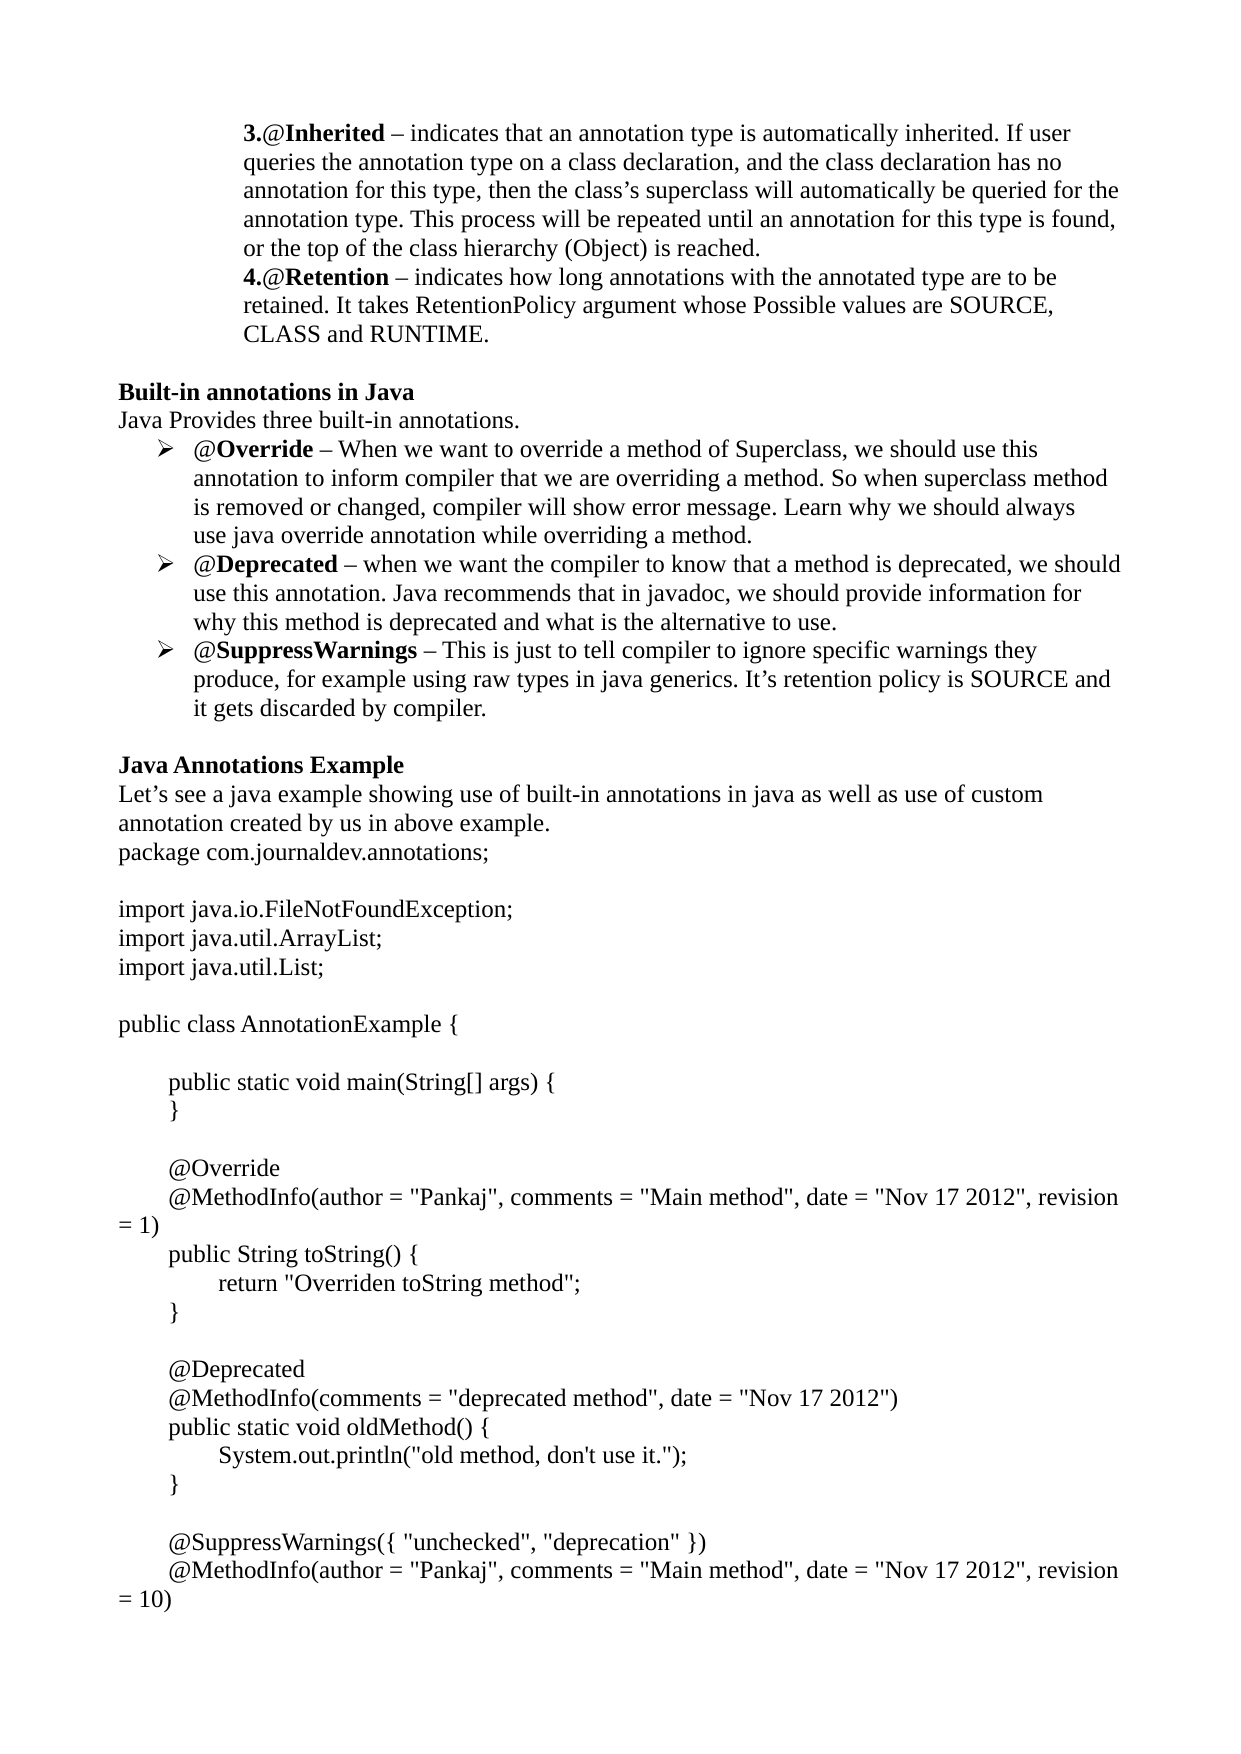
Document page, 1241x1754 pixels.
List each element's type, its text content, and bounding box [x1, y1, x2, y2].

text package com.journaldev.annotations; [118, 837, 1122, 866]
text import java.io.FileNotFoundException; [118, 894, 1122, 923]
text Java Provides three built-in annotations. [118, 406, 1122, 434]
text return "Overriden toString method"; [118, 1268, 1122, 1297]
text @MethodInfo(author = "Pankaj", comments = "Main method", date = "Nov 17 2012", revision = 1) [118, 1182, 1122, 1239]
list @Override – When we want to override a method of Superclass, we should use this annotation to inform compiler that we are overriding a method. So when superclass method is removed or changed, compiler will show error message. Learn why we should always use java override annotation while overriding a method. [156, 434, 1122, 549]
text public String toString() { [118, 1239, 1122, 1268]
list @SuppressWarnings – This is just to tell compiler to ignore specific warnings they produce, for example using raw types in java generics. It’s retention policy is SOURCE and it gets discarded by compiler. [156, 636, 1122, 722]
text @Deprecated [118, 1354, 1122, 1383]
text @MethodInfo(author = "Pankaj", comments = "Main method", date = "Nov 17 2012", revision = 10) [118, 1556, 1122, 1613]
text } [118, 1297, 1122, 1326]
text } [118, 1096, 1122, 1124]
text import java.util.List; [118, 952, 1122, 981]
list @Inherited – indicates that an annotation type is automatically inherited. If user queries the annotation type on a class declaration, and the class declaration has no annotation for this type, then the class’s superclass will automatically be queried for the annotation type. This process will be repeated until an annotation for this type is found, or the top of the class hierarchy (Object) is reached. [118, 118, 1122, 262]
list @Deprecated – when we want the compiler to know that a method is deprecated, we should use this annotation. Java recommends that in javadoc, we should provide information for why this method is deprecated and what is the alternative to use. [156, 549, 1122, 636]
text public static void main(String[] args) { [118, 1067, 1122, 1096]
text System.out.println("old method, don't use it."); [118, 1441, 1122, 1469]
text Let’s see a java example showing use of built-in annotations in java as well as use of custom annotation created by us in above example. [118, 779, 1122, 837]
text public static void oldMethod() { [118, 1412, 1122, 1441]
list @Retention – indicates how long annotations with the annotated type are to be retained. It takes RetentionPolicy argument whose Possible values are SOURCE, CLASS and RUNTIME. [118, 262, 1122, 348]
text import java.util.ArrayList; [118, 923, 1122, 952]
text @MethodInfo(comments = "deprecated method", date = "Nov 17 2012") [118, 1383, 1122, 1412]
text } [118, 1469, 1122, 1498]
text Built-in annotations in Java [118, 377, 1122, 406]
text @SuppressWarnings({ "unchecked", "deprecation" }) [118, 1527, 1122, 1556]
text Java Annotations Example [118, 751, 1122, 779]
text @Override [118, 1153, 1122, 1182]
text public class AnnotationExample { [118, 1009, 1122, 1038]
